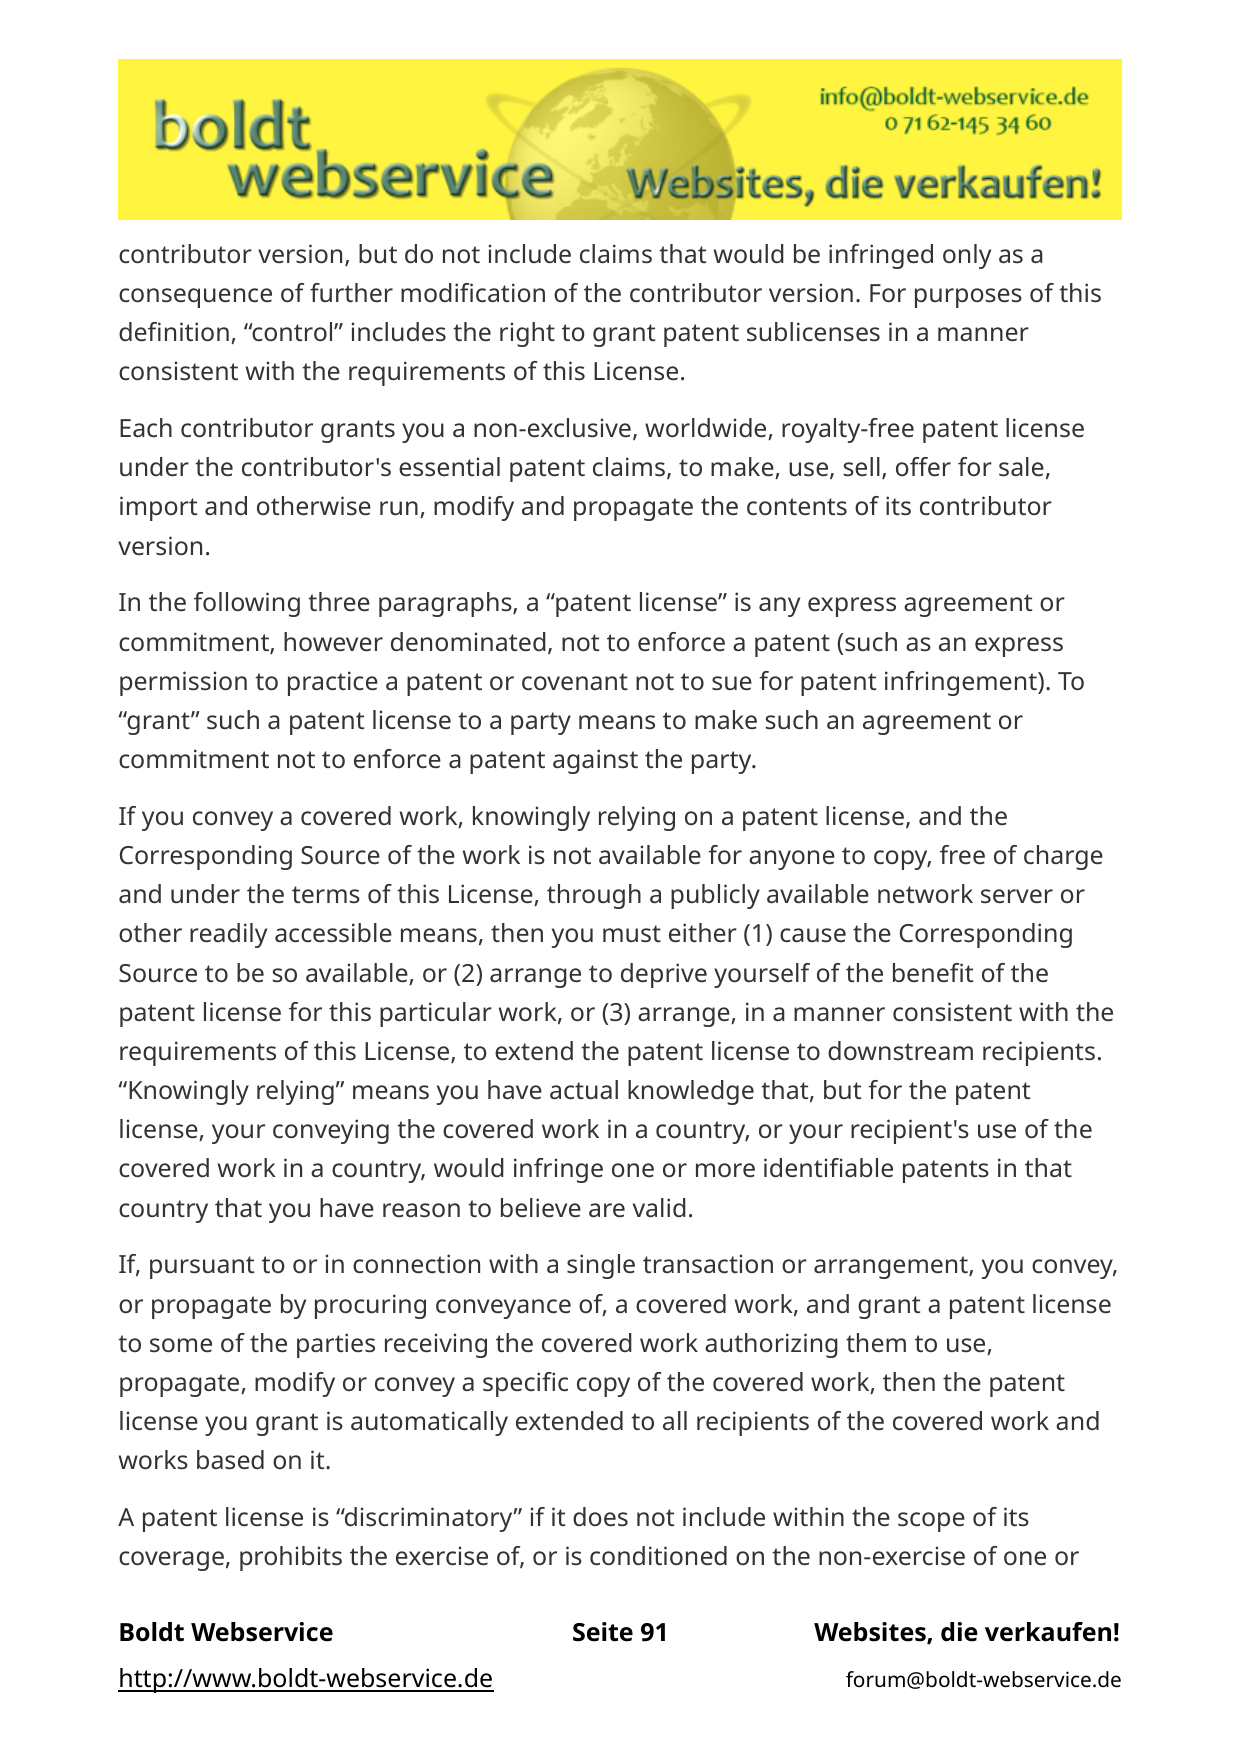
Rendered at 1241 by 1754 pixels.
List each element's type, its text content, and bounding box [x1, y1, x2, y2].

picture [118, 59, 1123, 220]
text contributor version, but do not include claims that would be infringed only as a consequence of further modification of the contributor version. For purposes of this definition, “control” includes the right to grant patent sublicenses in a manner consistent with the requirements of this License. [118, 236, 1122, 388]
text A patent license is “discriminatory” if it does not include within the scope of its coverage, prohibits the exercise of, or is conditioned on the non-exercise of one or [118, 1500, 1122, 1573]
text If, pursuant to or in connection with a single transaction or arrangement, you convey, or propagate by procuring conveyance of, a covered work, and grant a patent license to some of the parties receiving the covered work authorizing them to use, propagate, modify or convey a specific copy of the covered work, then the patent license you grant is automatically extended to all recipients of the covered work and works based on it. [118, 1247, 1122, 1477]
text In the following three paragraphs, a “patent license” is any express agreement or commitment, however denominated, not to enforce a patent (such as an express permission to practice a patent or covenant not to sue for patent infringement). To “grant” such a patent license to a party means to make such an agreement or commitment not to enforce a patent against the party. [118, 585, 1122, 776]
text If you convey a covered work, knowingly relying on a patent license, and the Corresponding Source of the work is not available for anyone to copy, free of charge and under the terms of this License, through a publicly available network server or other readily accessible means, then you must either (1) cause the Corresponding Source to be so available, or (2) arrange to deprive yourself of the benefit of the patent license for this particular work, or (3) arrange, in a manner consistent with the requirements of this License, to extend the patent license to downstream recipients. “Knowingly relying” means you have actual knowledge that, but for the patent license, your conveying the covered work in a country, or your recipient's use of the covered work in a country, would infringe one or more identifiable patents in that country that you have reason to believe are valid. [118, 798, 1122, 1224]
text Each contributor grants you a non-exclusive, worldwide, royalty-free patent license under the contributor's essential patent claims, to make, use, sell, offer for sale, import and otherwise run, modify and propagate the contents of its contributor version. [118, 411, 1122, 562]
